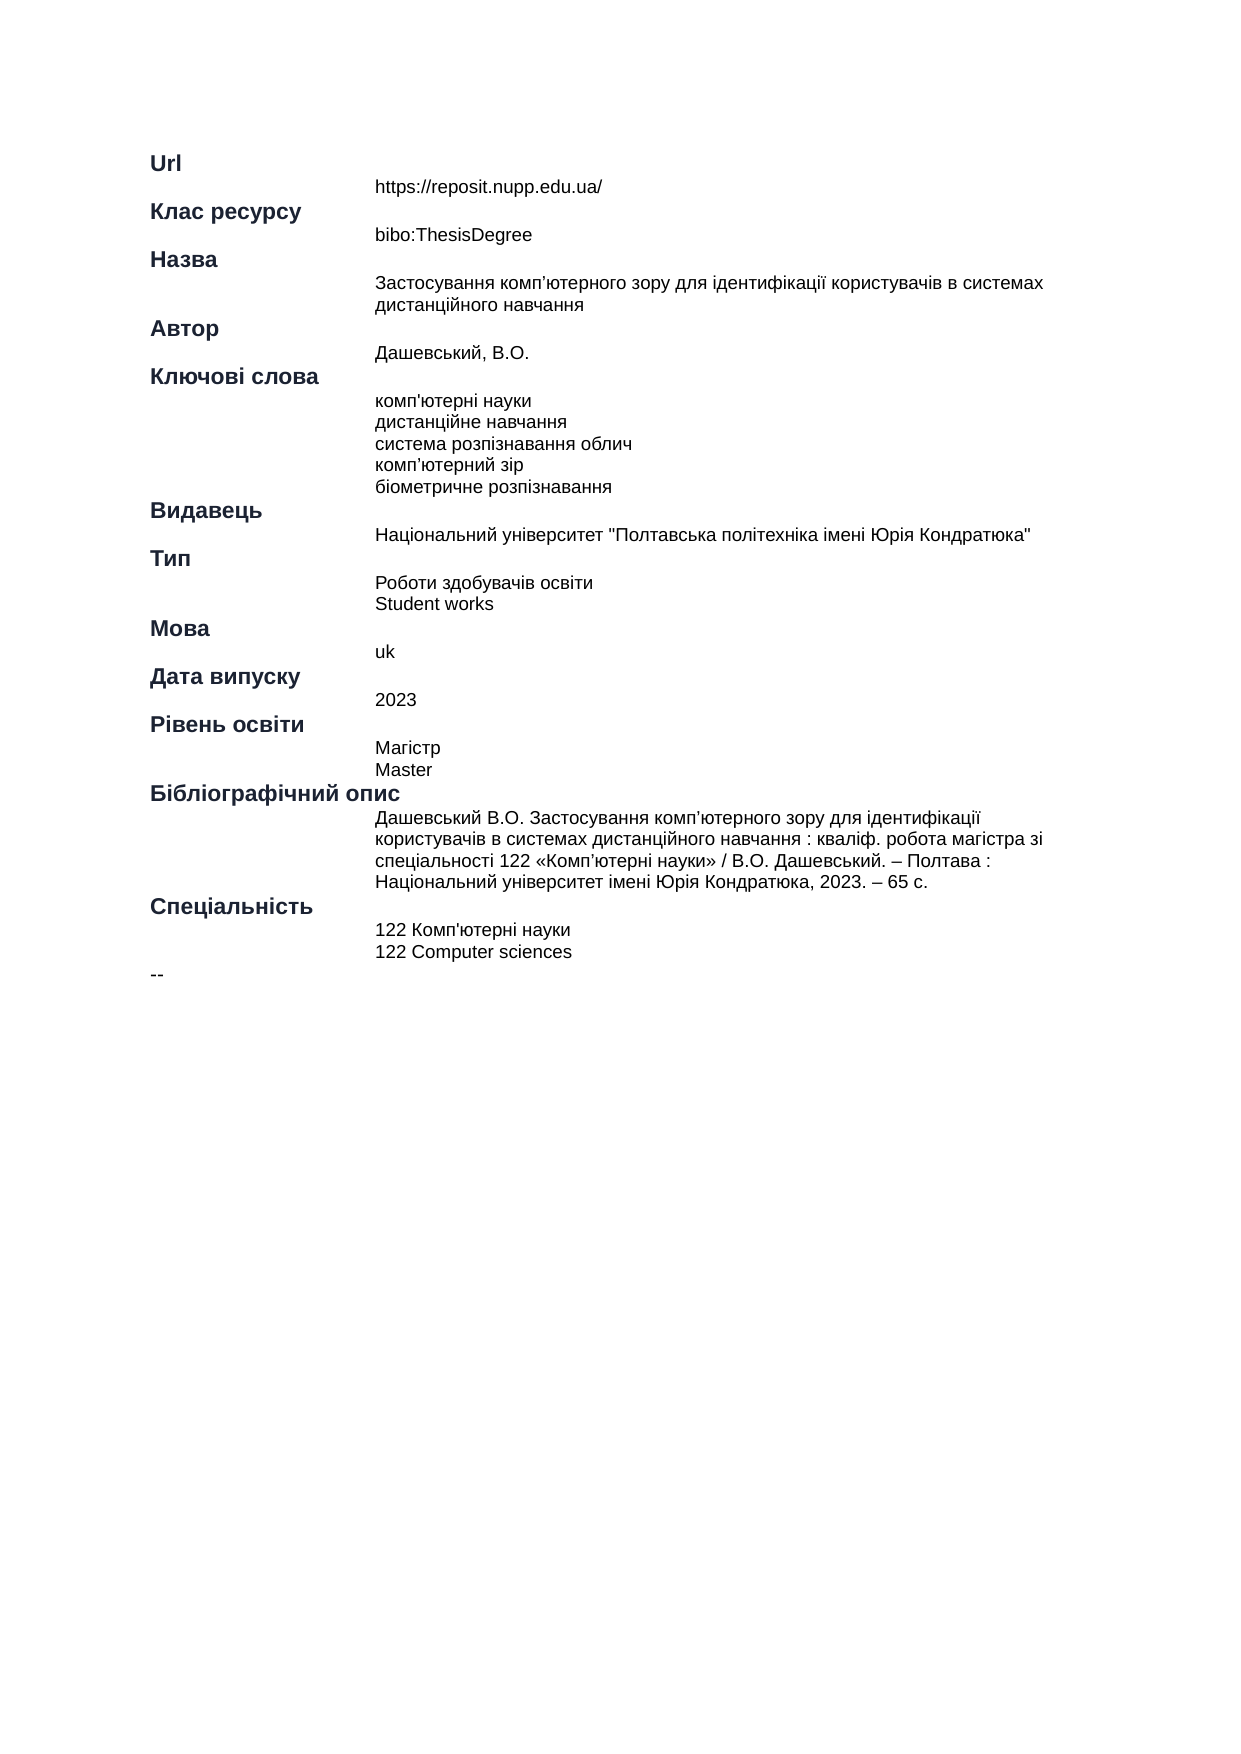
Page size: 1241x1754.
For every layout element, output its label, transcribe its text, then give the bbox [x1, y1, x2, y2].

text комп'ютерні науки [375, 389, 1090, 411]
text uk [375, 641, 1090, 663]
text 2023 [375, 689, 1090, 711]
text Дашевський В.О. Застосування комп’ютерного зору для ідентифікації користувачів в системах дистанційного навчання : кваліф. робота магістра зі спеціальності 122 «Комп’ютерні науки» / В.О. Дашевський. – Полтава : Національний університет імені Юрія Кондратюка, 2023. – 65 с. [375, 806, 1090, 893]
text -- [150, 962, 1090, 986]
text Дата випуску [150, 663, 1090, 689]
text Клас ресурсу [150, 198, 1090, 224]
text Спеціальність [150, 893, 1090, 919]
text https://reposit.nupp.edu.ua/ [375, 176, 1090, 198]
text Автор [150, 315, 1090, 342]
text біометричне розпізнавання [375, 476, 1090, 497]
text Національний університет "Полтавська політехніка імені Юрія Кондратюка" [375, 524, 1090, 545]
text Назва [150, 246, 1090, 272]
text Магістр [375, 737, 1090, 758]
text Бібліографічний опис [150, 780, 1090, 806]
text дистанційне навчання [375, 411, 1090, 433]
text Рівень освіти [150, 711, 1090, 737]
text Застосування комп’ютерного зору для ідентифікації користувачів в системах дистанційного навчання [375, 272, 1090, 315]
text система розпізнавання облич [375, 433, 1090, 454]
text Student works [375, 593, 1090, 615]
text Тип [150, 545, 1090, 572]
text 122 Computer sciences [375, 941, 1090, 962]
text Ключові слова [150, 363, 1090, 389]
text Url [150, 150, 1090, 176]
text комп’ютерний зір [375, 454, 1090, 476]
text Master [375, 758, 1090, 780]
text Роботи здобувачів освіти [375, 572, 1090, 593]
text 122 Комп'ютерні науки [375, 919, 1090, 941]
text bibo:ThesisDegree [375, 224, 1090, 246]
text Дашевський, В.О. [375, 342, 1090, 363]
text Видавець [150, 497, 1090, 524]
text Мова [150, 615, 1090, 641]
